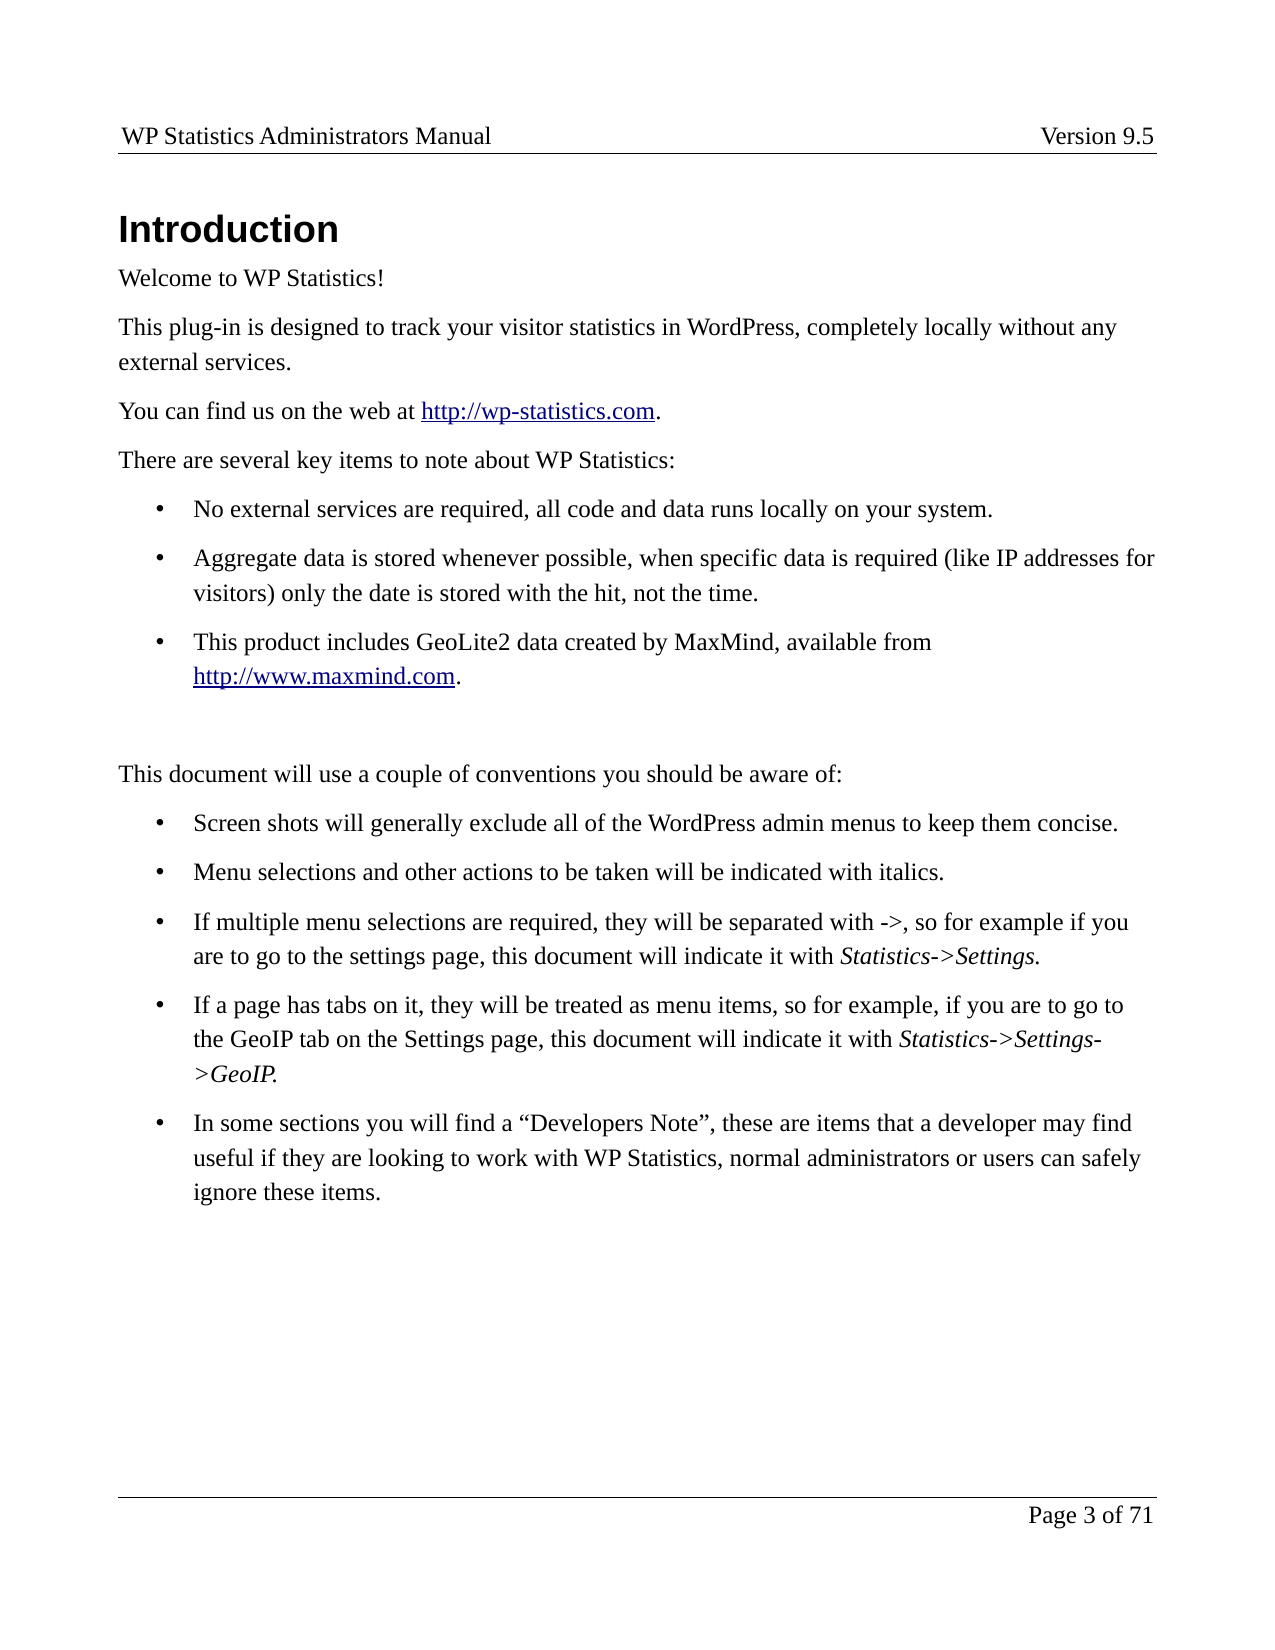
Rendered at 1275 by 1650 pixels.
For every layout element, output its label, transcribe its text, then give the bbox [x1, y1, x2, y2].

list Screen shots will generally exclude all of the WordPress admin menus to keep them concise. [156, 808, 1157, 837]
list Menu selections and other actions to be taken will be indicated with italics. [156, 857, 1157, 886]
subtitle Introduction [118, 207, 1157, 251]
list In some sections you will find a “Developers Note”, these are items that a developer may find useful if they are looking to work with WP Statistics, normal administrators or users can safely ignore these items. [156, 1108, 1157, 1206]
text Welcome to WP Statistics! [118, 263, 1157, 292]
list If a page has tabs on it, they will be treated as menu items, so for example, if you are to go to the GeoIP tab on the Settings page, this document will indicate it with Statistics->Settings->GeoIP. [156, 990, 1157, 1088]
text There are several key items to note about WP Statistics: [118, 445, 1157, 474]
list This product includes GeoLite2 data created by MaxMind, available from http://www.maxmind.com. [156, 627, 1157, 690]
text You can find us on the web at http://wp-statistics.com. [118, 396, 1157, 425]
text This document will use a couple of conventions you should be aware of: [118, 759, 1157, 788]
list If multiple menu selections are required, they will be separated with ->, so for example if you are to go to the settings page, this document will indicate it with Statistics->Settings. [156, 907, 1157, 970]
text This plug-in is designed to track your visitor statistics in WordPress, completely locally without any external services. [118, 312, 1157, 376]
list No external services are required, all code and data runs locally on your system. [156, 494, 1157, 523]
list Aggregate data is stored whenever possible, when specific data is required (like IP addresses for visitors) only the date is stored with the hit, not the time. [156, 543, 1157, 606]
